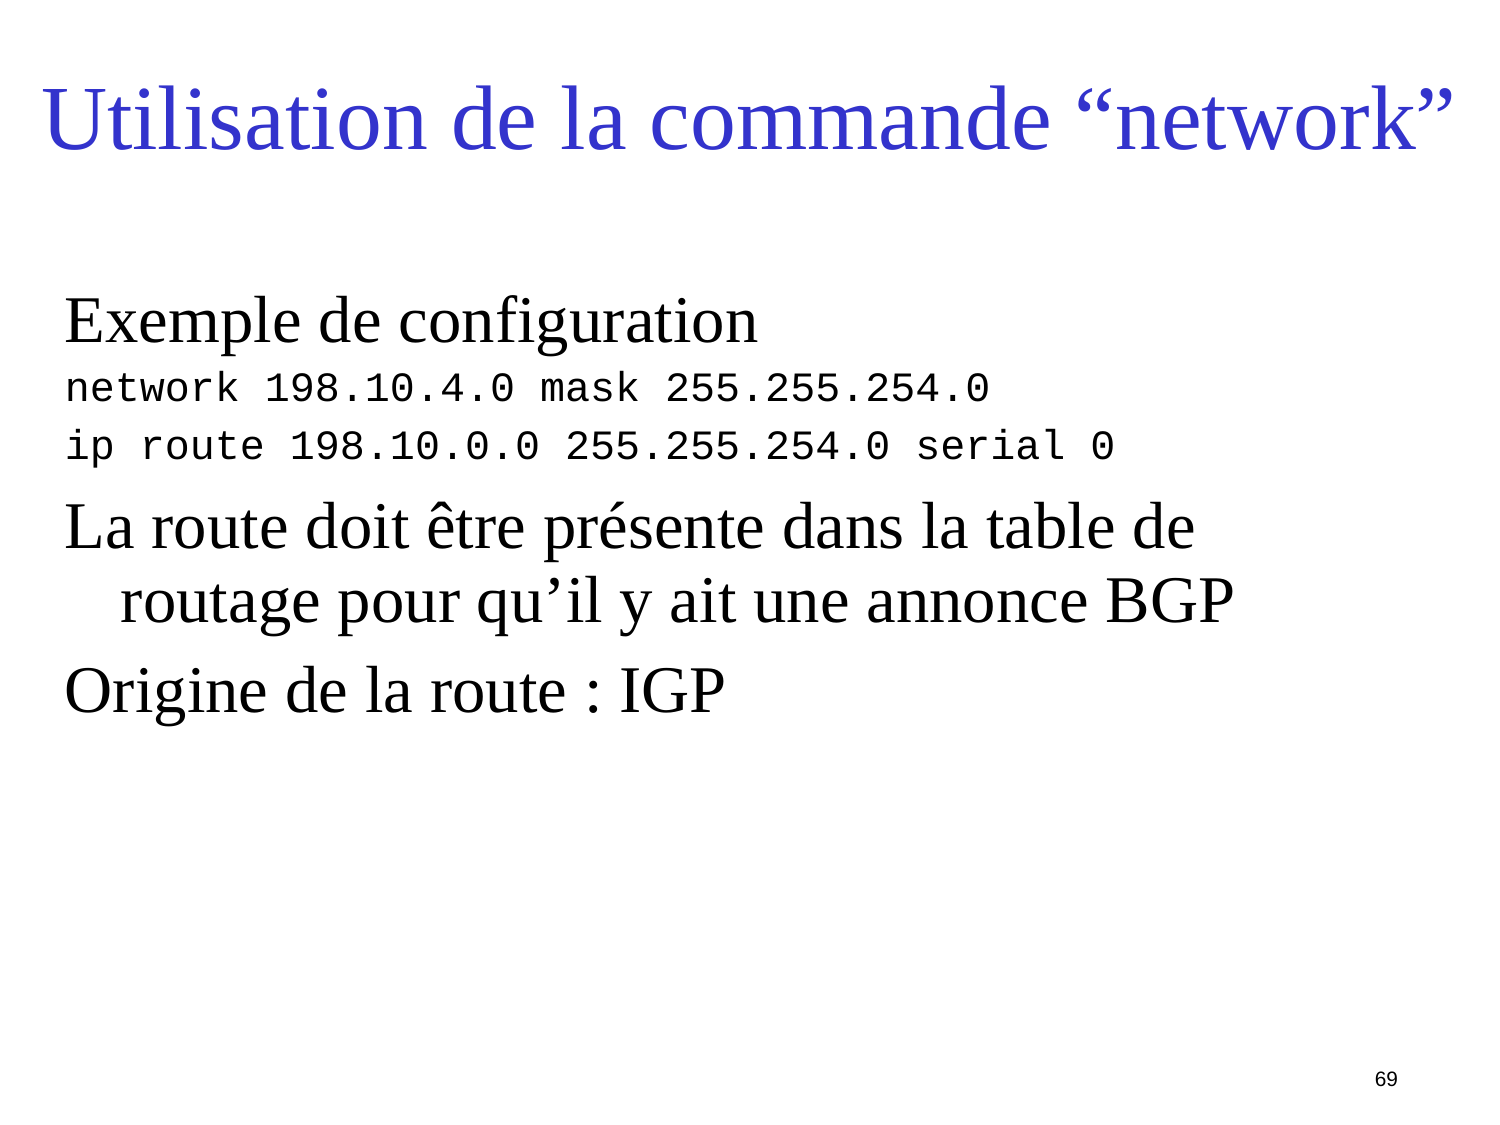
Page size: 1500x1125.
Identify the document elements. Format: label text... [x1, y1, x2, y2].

list Exemple de configuration network 198.10.4.0 mask 255.255.254.0 ip route 198.10.0.0 255.255.254.0 serial 0 La route doit être présente dans la table de routage pour qu’il y ait une annonce BGP Origine de la route : IGP [50, 275, 1326, 1076]
title Utilisation de la commande “network” [0, 50, 1500, 188]
